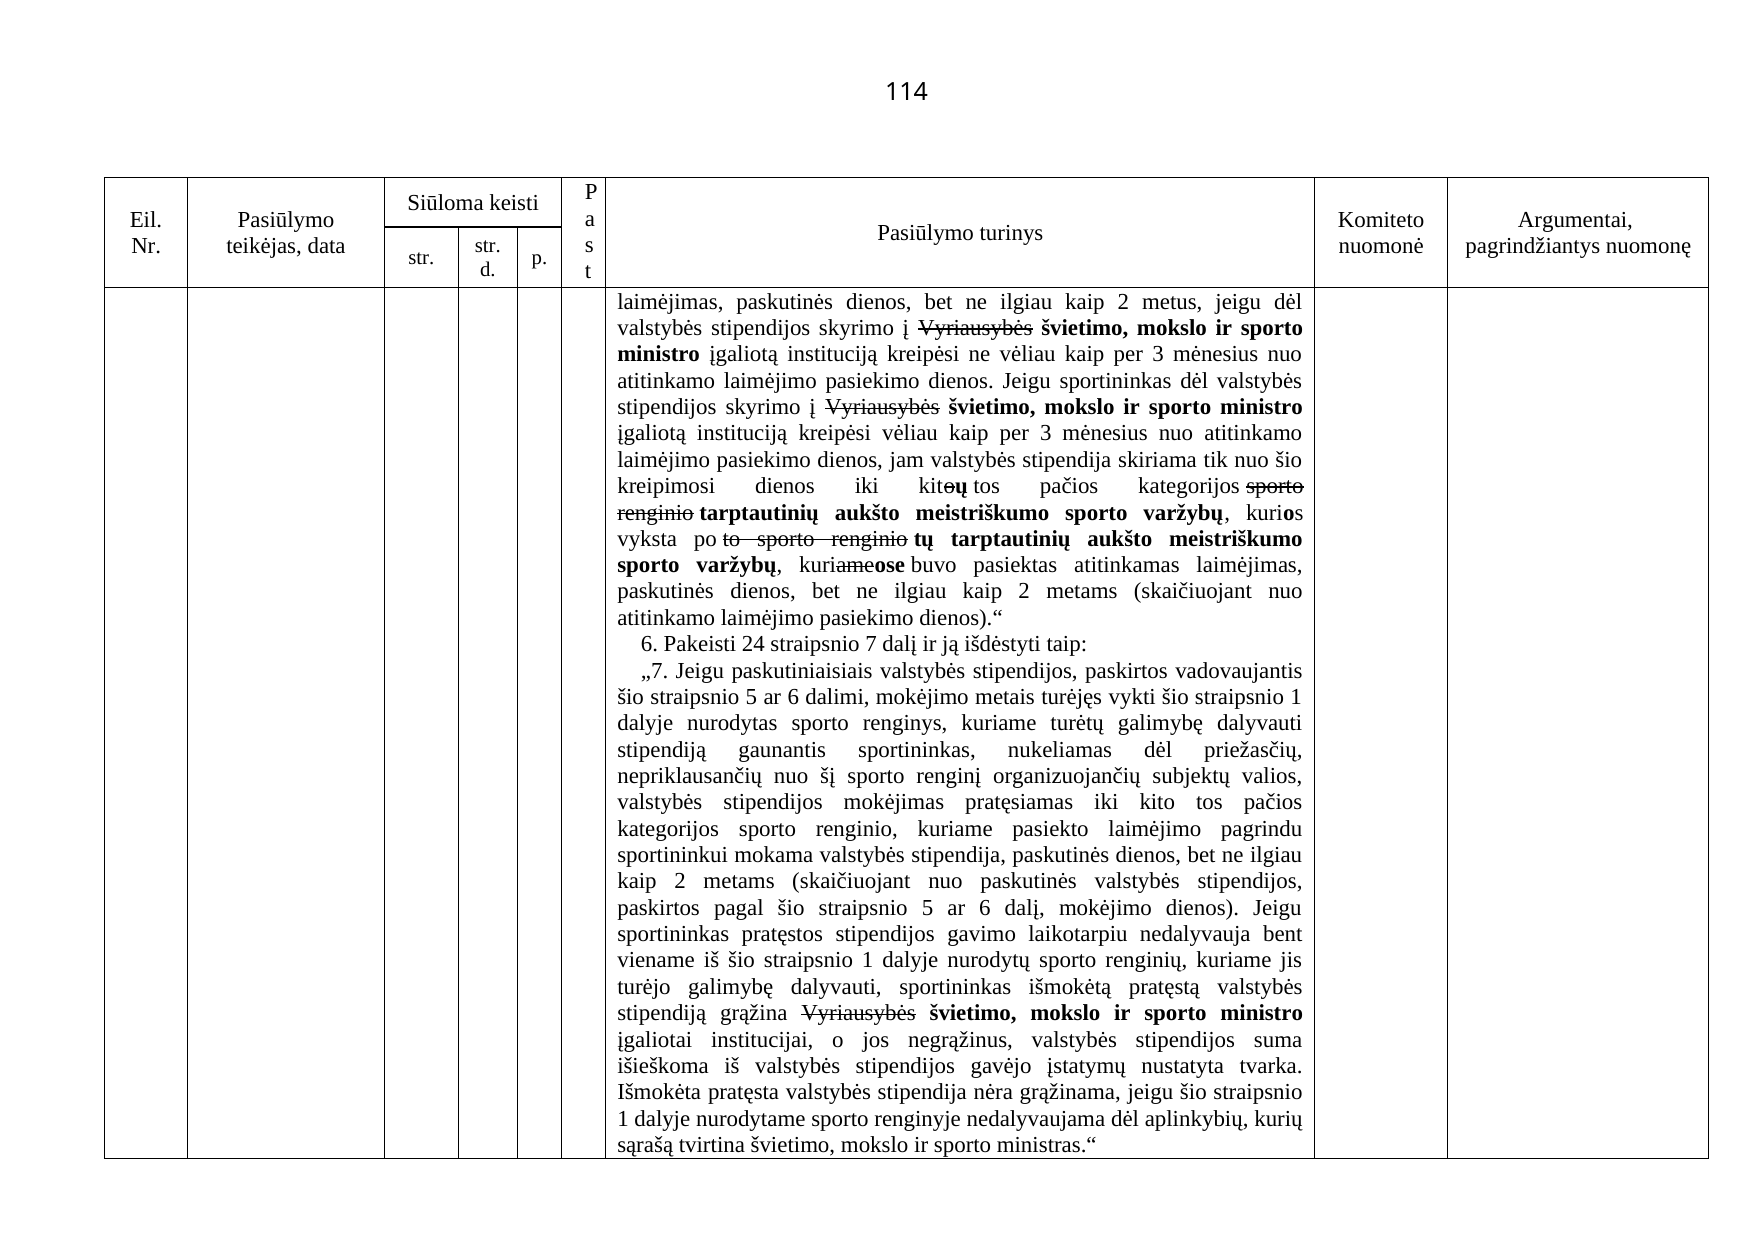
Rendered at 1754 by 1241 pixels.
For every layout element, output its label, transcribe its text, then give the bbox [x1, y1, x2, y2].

table_cell [385, 288, 458, 1157]
table_cell laimėjimas, paskutinės dienos, bet ne ilgiau kaip 2 metus, jeigu dėl valstybės stipendijos skyrimo į Vyriausybės švietimo, mokslo ir sporto ministro įgaliotą instituciją kreipėsi ne vėliau kaip per 3 mėnesius nuo atitinkamo laimėjimo pasiekimo dienos. Jeigu sportininkas dėl valstybės stipendijos skyrimo į Vyriausybės švietimo, mokslo ir sporto ministro įgaliotą instituciją kreipėsi vėliau kaip per 3 mėnesius nuo atitinkamo laimėjimo pasiekimo dienos, jam valstybės stipendija skiriama tik nuo šio kreipimosi dienos iki kitoų tos pačios kategorijos sporto renginio tarptautinių aukšto meistriškumo sporto varžybų, kurios vyksta po to sporto renginio tų tarptautinių aukšto meistriškumo sporto varžybų, kuriameose buvo pasiektas atitinkamas laimėjimas, paskutinės dienos, bet ne ilgiau kaip 2 metams (skaičiuojant nuo atitinkamo laimėjimo pasiekimo dienos).“ 6. Pakeisti 24 straipsnio 7 dalį ir ją išdėstyti taip: „7. Jeigu paskutiniaisiais valstybės stipendijos, paskirtos vadovaujantis šio straipsnio 5 ar 6 dalimi, mokėjimo metais turėjęs vykti šio straipsnio 1 dalyje nurodytas sporto renginys, kuriame turėtų galimybę dalyvauti stipendiją gaunantis sportininkas, nukeliamas dėl priežasčių, nepriklausančių nuo šį sporto renginį organizuojančių subjektų valios, valstybės stipendijos mokėjimas pratęsiamas iki kito tos pačios kategorijos sporto renginio, kuriame pasiekto laimėjimo pagrindu sportininkui mokama valstybės stipendija, paskutinės dienos, bet ne ilgiau kaip 2 metams (skaičiuojant nuo paskutinės valstybės stipendijos, paskirtos pagal šio straipsnio 5 ar 6 dalį, mokėjimo dienos). Jeigu sportininkas pratęstos stipendijos gavimo laikotarpiu nedalyvauja bent viename iš šio straipsnio 1 dalyje nurodytų sporto renginių, kuriame jis turėjo galimybę dalyvauti, sportininkas išmokėtą pratęstą valstybės stipendiją grąžina Vyriausybės švietimo, mokslo ir sporto ministro įgaliotai institucijai, o jos negrąžinus, valstybės stipendijos suma išieškoma iš valstybės stipendijos gavėjo įstatymų nustatyta tvarka. Išmokėta pratęsta valstybės stipendija nėra grąžinama, jeigu šio straipsnio 1 dalyje nurodytame sporto renginyje nedalyvaujama dėl aplinkybių, kurių sąrašą tvirtina švietimo, mokslo ir sporto ministras.“ [606, 288, 1314, 1157]
table_cell [1315, 288, 1447, 1157]
table_cell [105, 288, 187, 1157]
table_cell str. d. [459, 228, 517, 287]
table_header Argumentai, pagrindžiantys nuomonę [1448, 178, 1708, 287]
table_header Pasiūlymo teikėjas, data [188, 178, 384, 287]
table_header Siūloma keisti [385, 178, 561, 226]
table_cell [1448, 288, 1708, 1157]
table_cell str. [385, 228, 458, 287]
table_header Pastabos [562, 178, 605, 287]
table_header Pasiūlymo turinys [606, 178, 1314, 287]
table_header Komiteto nuomonė [1315, 178, 1447, 287]
table_cell [518, 288, 561, 1157]
table_cell [562, 288, 605, 1157]
table_cell [459, 288, 517, 1157]
table_cell p. [518, 228, 561, 287]
table_header Eil. Nr. [105, 178, 187, 287]
table_cell [188, 288, 384, 1157]
